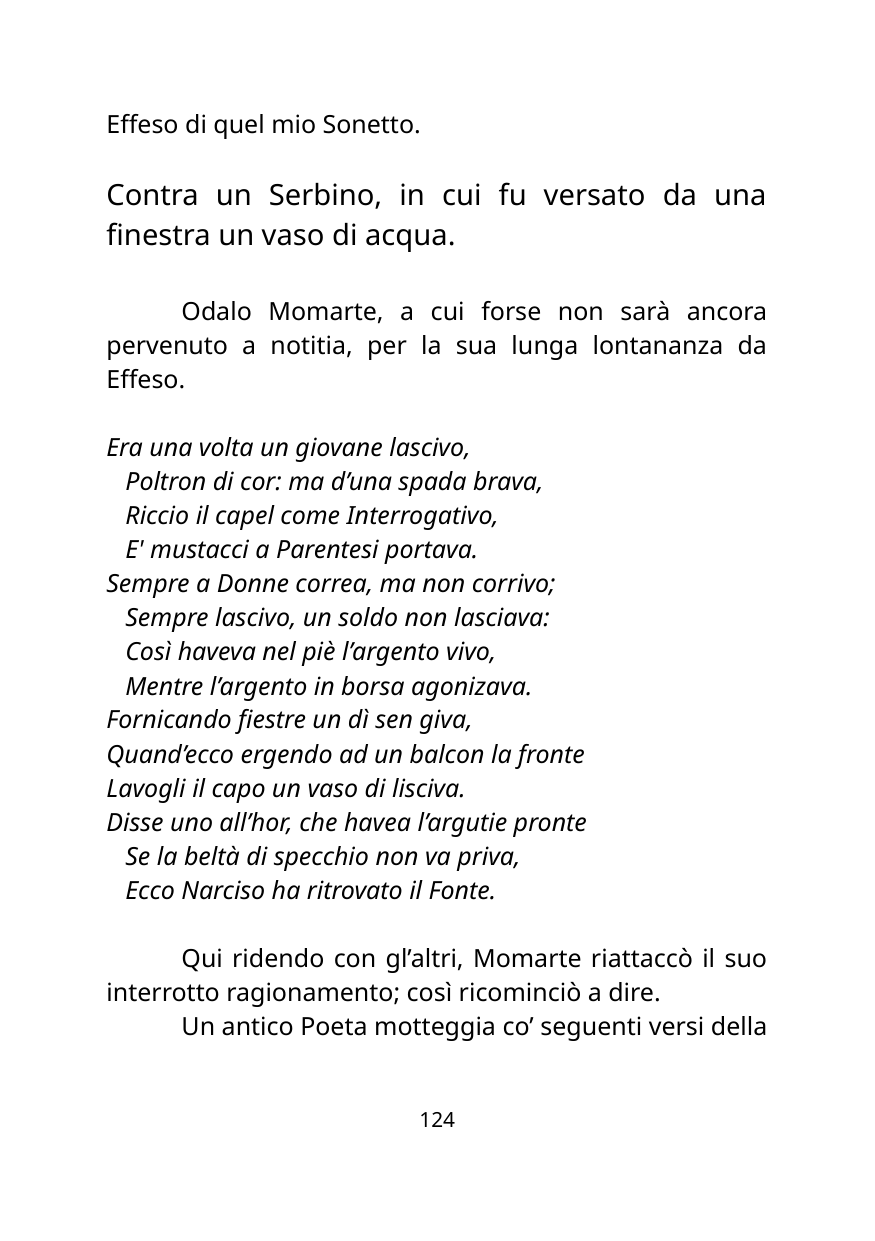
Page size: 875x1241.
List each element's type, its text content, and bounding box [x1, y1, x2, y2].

text Effeso di quel mio Sonetto. [106, 106, 768, 140]
text Mentre l’argento in borsa agonizava. [125, 668, 768, 702]
text Quand’ecco ergendo ad un balcon la fronte [106, 736, 768, 770]
text Così haveva nel piè l’argento vivo, [125, 634, 768, 668]
text Sempre lascivo, un soldo non lasciava: [125, 600, 768, 634]
text E' mustacci a Parentesi portava. [125, 532, 768, 566]
text Sempre a Donne correa, ma non corrivo; [106, 566, 768, 600]
text Qui ridendo con gl’altri, Momarte riattaccò il suo interrotto ragionamento; così ricominciò a dire. [106, 941, 768, 1009]
text Un antico Poeta motteggia co’ seguenti versi della [106, 1009, 768, 1043]
text Poltron di cor: ma d’una spada brava, [125, 464, 768, 498]
text Odalo Momarte, a cui forse non sarà ancora pervenuto a notitia, per la sua lunga lontananza da Effeso. [106, 293, 768, 396]
text Ecco Narciso ha ritrovato il Fonte. [125, 872, 768, 907]
text Fornicando fiestre un dì sen giva, [106, 702, 768, 736]
text Se la beltà di specchio non va priva, [125, 838, 768, 872]
text Era una volta un giovane lascivo, [106, 430, 768, 464]
text Riccio il capel come Interrogativo, [125, 498, 768, 532]
text Lavogli il capo un vaso di lisciva. [106, 770, 768, 804]
text Contra un Serbino, in cui fu versato da una finestra un vaso di acqua. [106, 174, 768, 254]
text Disse uno all’hor, che havea l’argutie pronte [106, 804, 768, 838]
